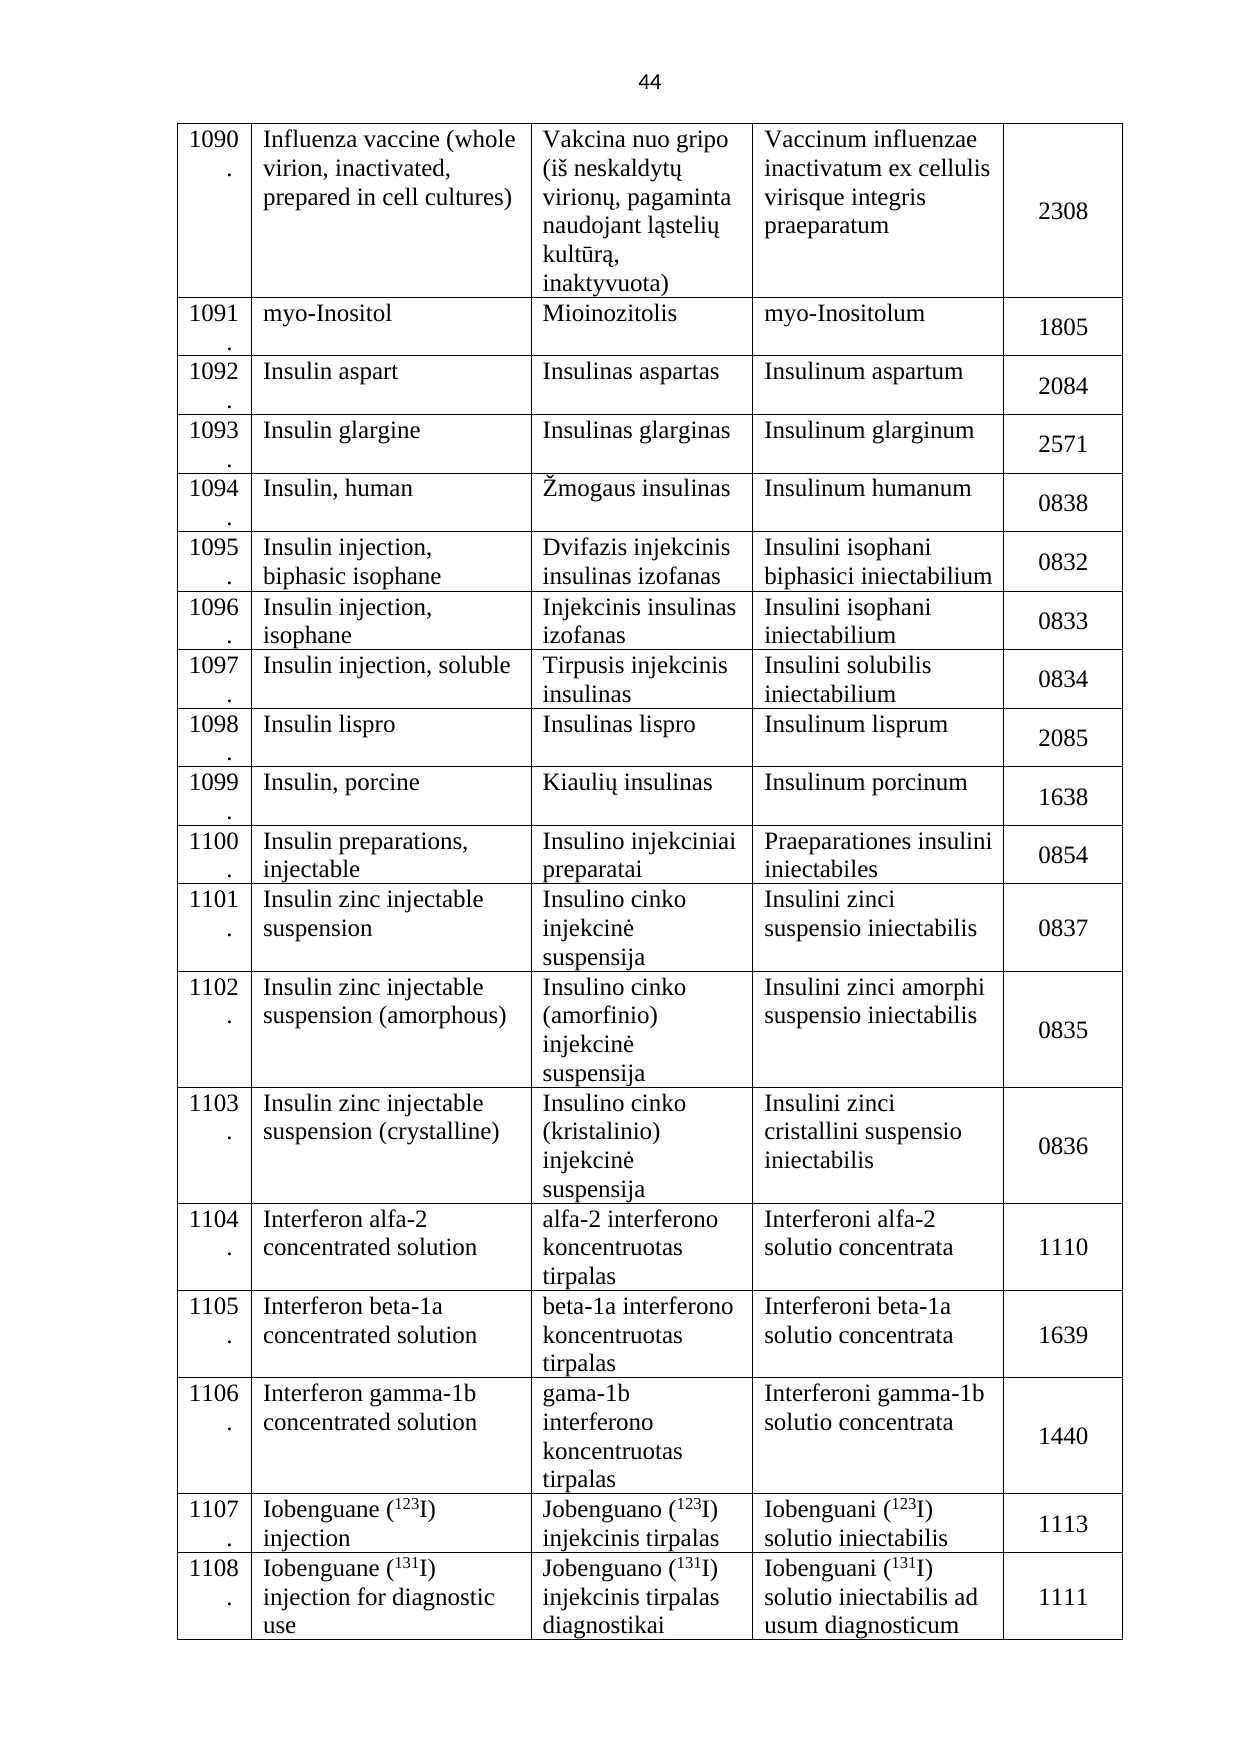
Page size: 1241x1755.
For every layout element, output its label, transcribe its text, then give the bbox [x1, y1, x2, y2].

table_cell 1091. [178, 298, 251, 355]
table_cell Insulin preparations, injectable [252, 826, 531, 883]
table_cell Iobenguane (123I) injection [252, 1494, 531, 1552]
table_cell Insulini solubilis iniectabilium [753, 650, 1003, 708]
table_cell Insulin zinc injectable suspension (amorphous) [252, 972, 531, 1087]
table_cell Insulinum aspartum [753, 356, 1003, 414]
table_cell 0834 [1004, 650, 1122, 708]
table_cell 1103. [178, 1088, 251, 1203]
table_cell Žmogaus insulinas [532, 474, 752, 531]
table_cell 1100. [178, 826, 251, 883]
table_cell Interferoni alfa‑2 solutio concentrata [753, 1204, 1003, 1290]
table_cell Insulini zinci cristallini suspensio iniectabilis [753, 1088, 1003, 1203]
table_cell Jobenguano (131I) injekcinis tirpalas diagnostikai [532, 1553, 752, 1639]
table_cell 1101. [178, 884, 251, 971]
table_cell Interferon gamma‑1b concentrated solution [252, 1378, 531, 1493]
table_cell 1805 [1004, 298, 1122, 355]
table_cell Interferoni beta‑1a solutio concentrata [753, 1291, 1003, 1377]
table_cell 1108. [178, 1553, 251, 1639]
table_cell 1090. [178, 124, 251, 297]
table_cell 1092. [178, 356, 251, 414]
table_cell 1113 [1004, 1494, 1122, 1552]
table_cell alfa‑2 interferono koncentruotas tirpalas [532, 1204, 752, 1290]
table_cell Insulin injection, isophane [252, 592, 531, 649]
table_cell Interferon alfa‑2 concentrated solution [252, 1204, 531, 1290]
table_cell 0838 [1004, 474, 1122, 531]
table_cell 0832 [1004, 532, 1122, 591]
table_cell Iobenguani (131I) solutio iniectabilis ad usum diagnosticum [753, 1553, 1003, 1639]
table_cell myo‑Inositol [252, 298, 531, 355]
table_cell Vakcina nuo gripo (iš neskaldytų virionų, pagaminta naudojant ląstelių kultūrą, inaktyvuota) [532, 124, 752, 297]
table_cell 1638 [1004, 767, 1122, 825]
table_cell Insulinas aspartas [532, 356, 752, 414]
table_cell Insulini isophani iniectabilium [753, 592, 1003, 649]
table_cell 1099. [178, 767, 251, 825]
table_cell 1111 [1004, 1553, 1122, 1639]
table_cell Insulin lispro [252, 709, 531, 766]
table_cell Insulini zinci amorphi suspensio iniectabilis [753, 972, 1003, 1087]
table_cell 1095. [178, 532, 251, 591]
table_cell 0854 [1004, 826, 1122, 883]
table_cell Insulino cinko (amorfinio) injekcinė suspensija [532, 972, 752, 1087]
table_cell 1105. [178, 1291, 251, 1377]
table_cell Insulinum humanum [753, 474, 1003, 531]
table_cell Injekcinis insulinas izofanas [532, 592, 752, 649]
table_cell 2084 [1004, 356, 1122, 414]
table_cell Jobenguano (123I) injekcinis tirpalas [532, 1494, 752, 1552]
table_cell Influenza vaccine (whole virion, inactivated, prepared in cell cultures) [252, 124, 531, 297]
table_cell Insulinum lisprum [753, 709, 1003, 766]
table_cell Insulinum glarginum [753, 415, 1003, 472]
table_cell 1639 [1004, 1291, 1122, 1377]
table_cell Insulinas lispro [532, 709, 752, 766]
table_cell Insulin glargine [252, 415, 531, 472]
table_cell Insulini zinci suspensio iniectabilis [753, 884, 1003, 971]
table_cell Insulino cinko (kristalinio) injekcinė suspensija [532, 1088, 752, 1203]
table_cell 1097. [178, 650, 251, 708]
table_cell 1107. [178, 1494, 251, 1552]
table_cell 0835 [1004, 972, 1122, 1087]
table_cell 0837 [1004, 884, 1122, 971]
table_cell 1440 [1004, 1378, 1122, 1493]
table_cell Tirpusis injekcinis insulinas [532, 650, 752, 708]
table_cell Insulin aspart [252, 356, 531, 414]
table_cell Insulin, human [252, 474, 531, 531]
table_cell 2571 [1004, 415, 1122, 472]
table_cell Insulin injection, biphasic isophane [252, 532, 531, 591]
table_cell 0836 [1004, 1088, 1122, 1203]
table_cell Insulino injekciniai preparatai [532, 826, 752, 883]
table_cell 1093. [178, 415, 251, 472]
table_cell Mioinozitolis [532, 298, 752, 355]
table_cell 1104. [178, 1204, 251, 1290]
table_cell Iobenguane (131I) injection for diagnostic use [252, 1553, 531, 1639]
table_cell 1102. [178, 972, 251, 1087]
table_cell gama‑1b interferono koncentruotas tirpalas [532, 1378, 752, 1493]
table_cell 1096. [178, 592, 251, 649]
table_cell Vaccinum influenzae inactivatum ex cellulis virisque integris praeparatum [753, 124, 1003, 297]
table_cell 0833 [1004, 592, 1122, 649]
table_cell Insulin zinc injectable suspension [252, 884, 531, 971]
table_cell Dvifazis injekcinis insulinas izofanas [532, 532, 752, 591]
table_cell Insulino cinko injekcinė suspensija [532, 884, 752, 971]
table_cell Insulin, porcine [252, 767, 531, 825]
table_cell Insulinas glarginas [532, 415, 752, 472]
table_cell 2308 [1004, 124, 1122, 297]
table_cell 1098. [178, 709, 251, 766]
table_cell Kiaulių insulinas [532, 767, 752, 825]
table_cell beta‑1a interferono koncentruotas tirpalas [532, 1291, 752, 1377]
table_cell 1110 [1004, 1204, 1122, 1290]
table_cell Insulini isophani biphasici iniectabilium [753, 532, 1003, 591]
table_cell 1094. [178, 474, 251, 531]
table_cell Interferon beta‑1a concentrated solution [252, 1291, 531, 1377]
table_cell Iobenguani (123I) solutio iniectabilis [753, 1494, 1003, 1552]
table_cell Interferoni gamma‑1b solutio concentrata [753, 1378, 1003, 1493]
table_cell Praeparationes insulini iniectabiles [753, 826, 1003, 883]
table_cell Insulinum porcinum [753, 767, 1003, 825]
table_cell Insulin zinc injectable suspension (crystalline) [252, 1088, 531, 1203]
table_cell 2085 [1004, 709, 1122, 766]
table_cell myo‑Inositolum [753, 298, 1003, 355]
table_cell Insulin injection, soluble [252, 650, 531, 708]
table_cell 1106. [178, 1378, 251, 1493]
